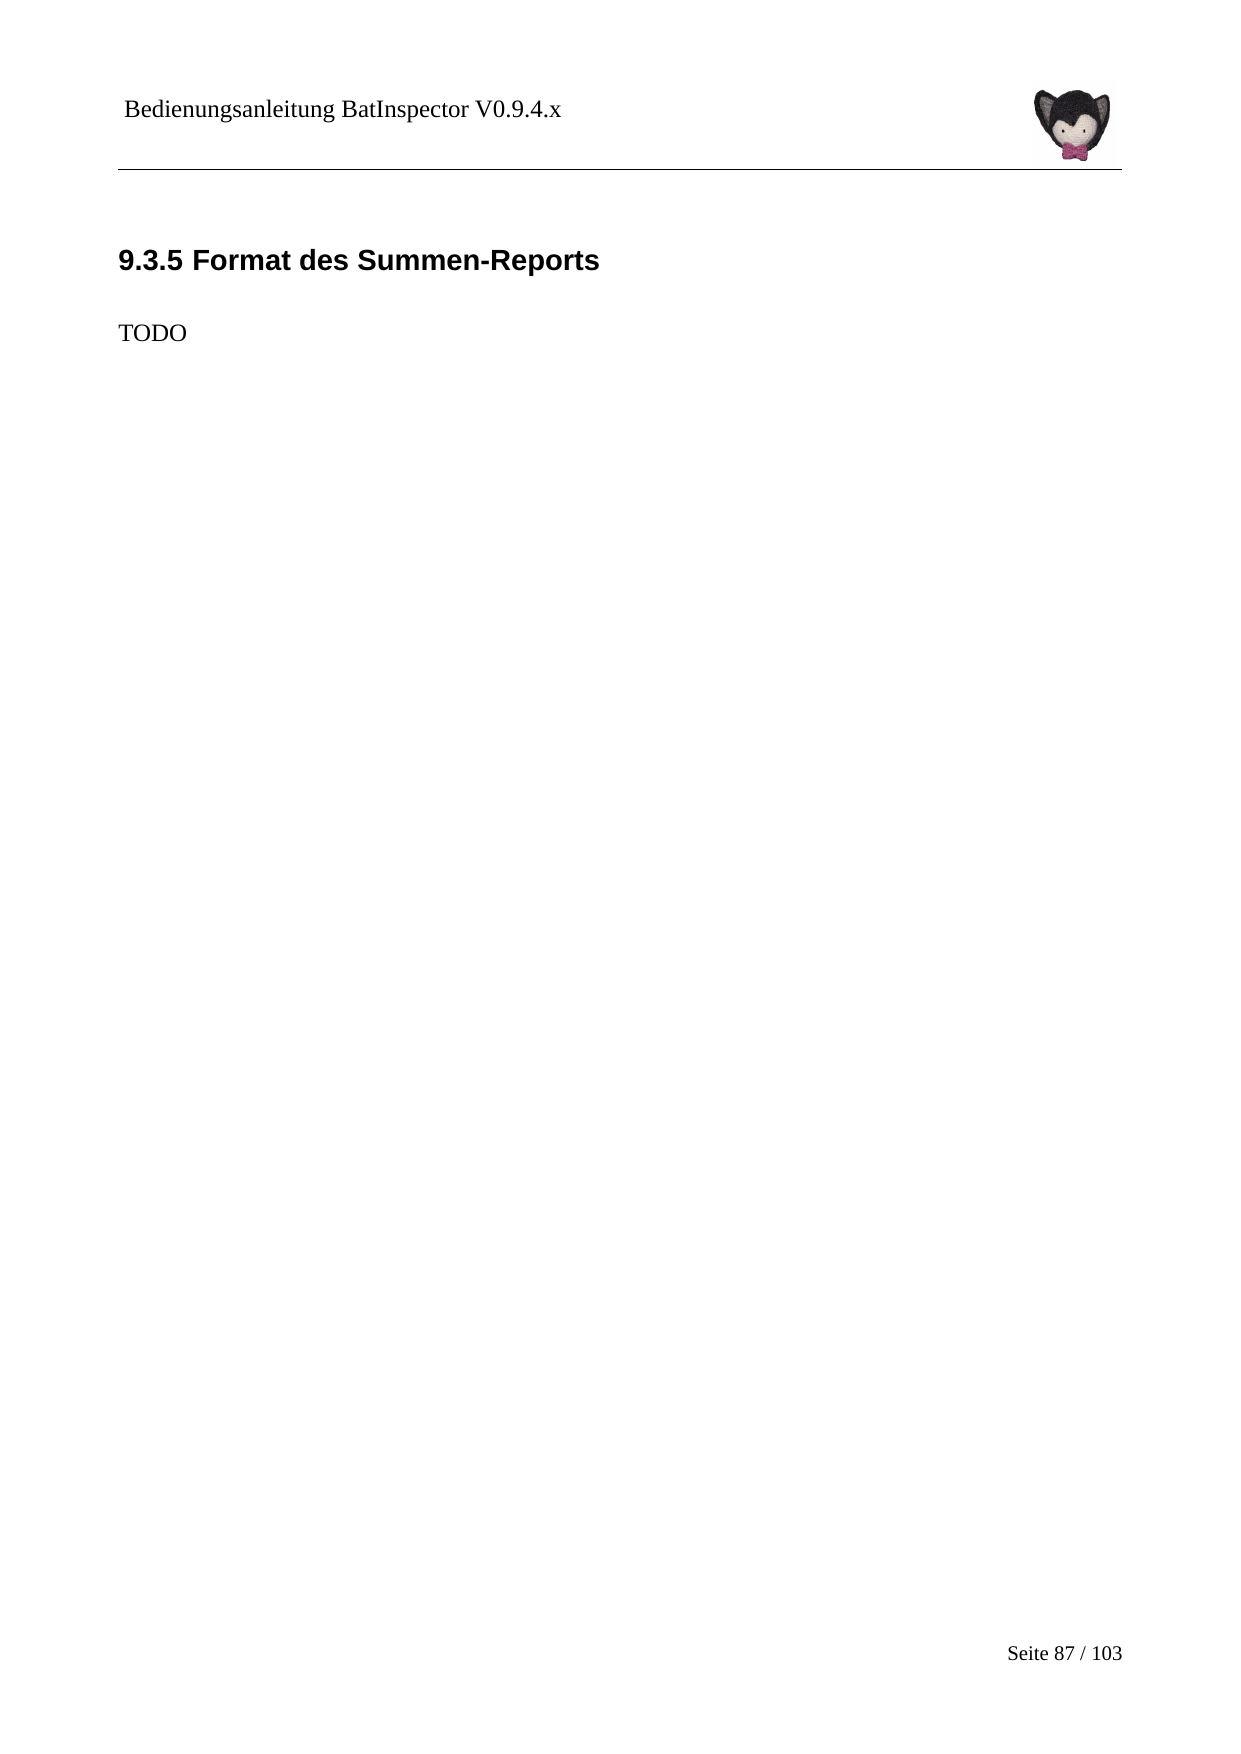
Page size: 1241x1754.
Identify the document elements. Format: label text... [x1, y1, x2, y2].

subtitle Format des Summen-Reports [118, 243, 1122, 276]
text TODO [118, 318, 1122, 346]
picture [1030, 80, 1119, 169]
